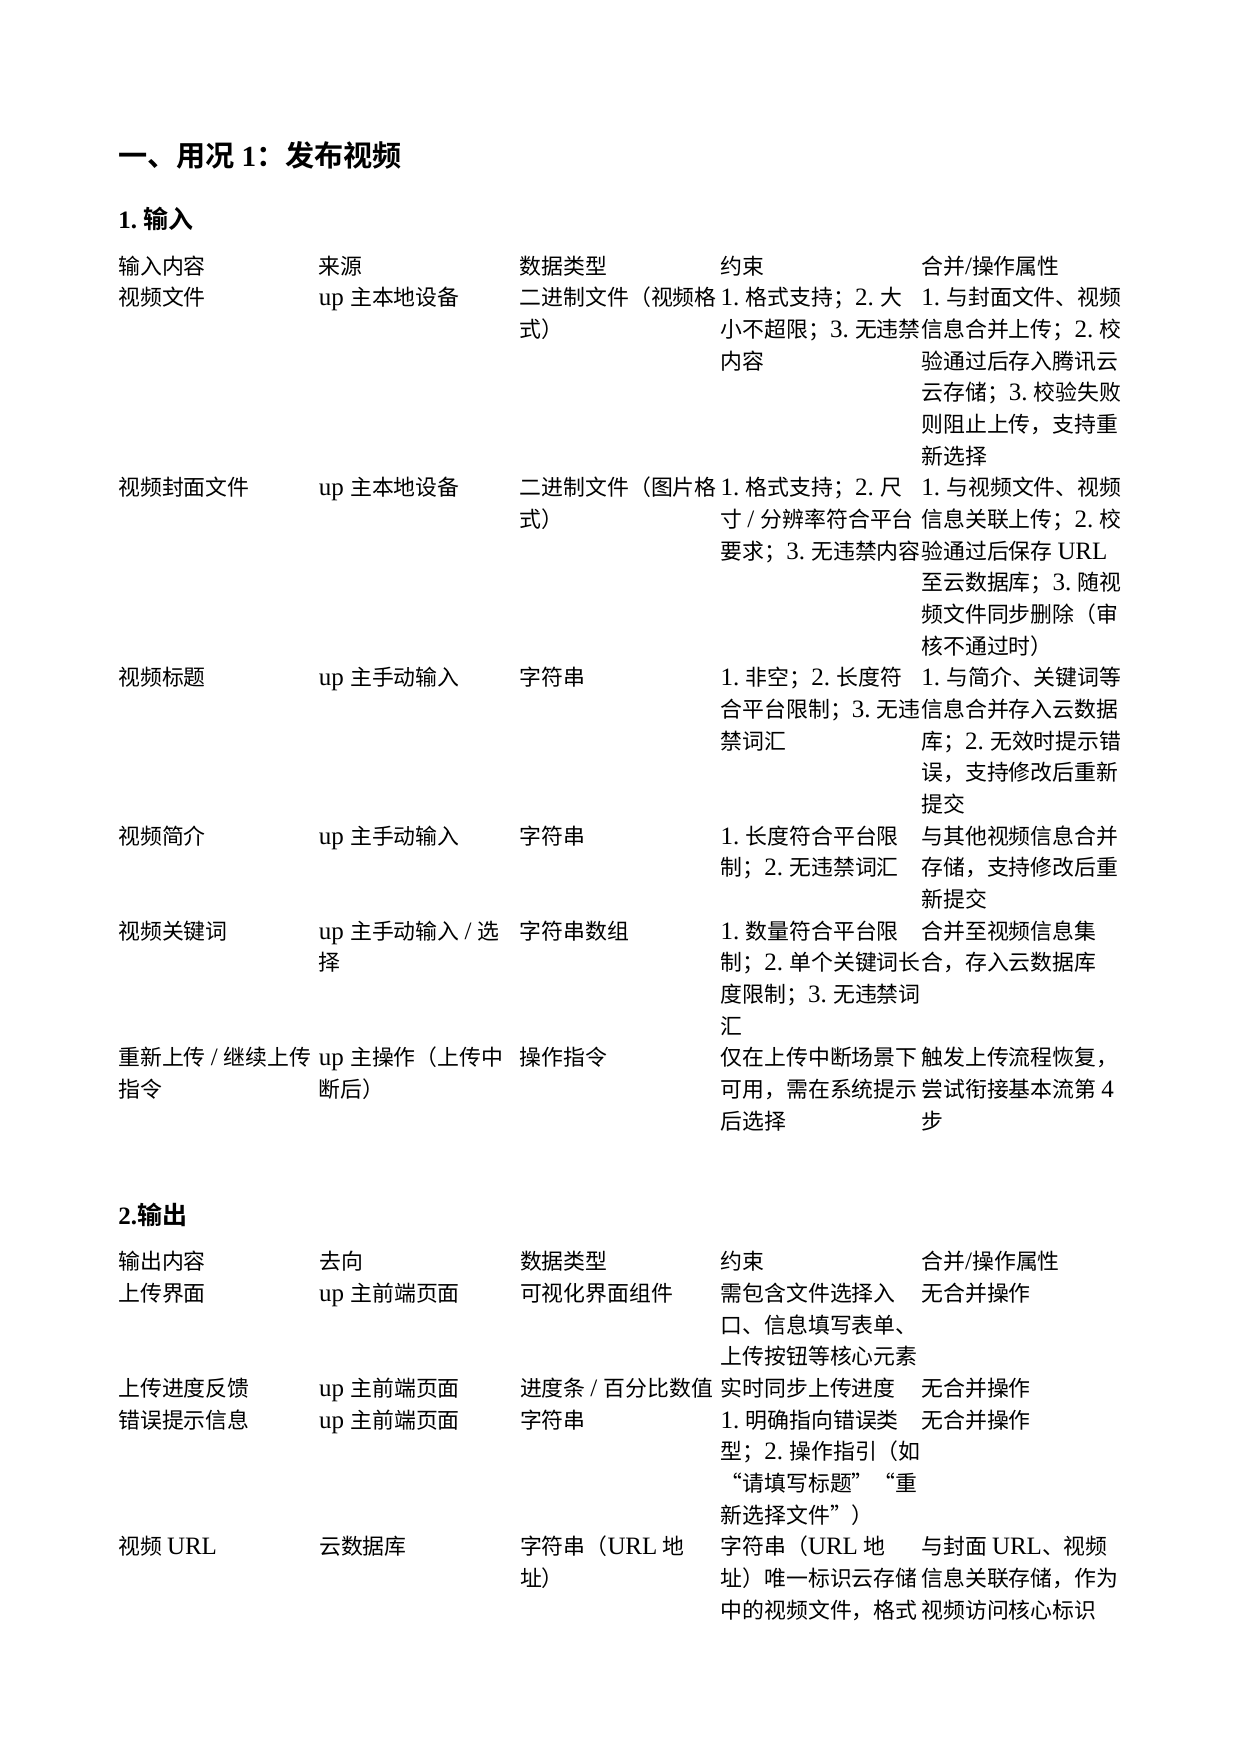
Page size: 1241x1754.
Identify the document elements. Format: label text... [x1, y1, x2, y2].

table_cell 上传进度反馈 [118, 1371, 319, 1403]
table_header 约束 [720, 249, 921, 280]
table_cell 视频标题 [118, 660, 319, 819]
table_cell 云数据库 [319, 1529, 520, 1624]
table_cell 1. 格式支持；2. 大小不超限；3. 无违禁内容 [720, 280, 921, 470]
table_header 合并/操作属性 [921, 249, 1122, 280]
table_cell 视频简介 [118, 819, 319, 914]
table_cell 二进制文件（图片格式） [520, 470, 720, 660]
table_header 去向 [319, 1244, 520, 1276]
table_cell up 主手动输入 [319, 660, 519, 819]
table_cell 字符串数组 [520, 914, 720, 1040]
table_cell up 主操作（上传中断后） [319, 1040, 519, 1135]
table_cell 无合并操作 [921, 1403, 1122, 1529]
table_cell 无合并操作 [921, 1276, 1122, 1371]
table_cell 1. 与封面文件、视频信息合并上传；2. 校验通过后存入腾讯云云存储；3. 校验失败则阻止上传，支持重新选择 [921, 280, 1122, 470]
table_cell up 主本地设备 [319, 470, 519, 660]
table_cell 1. 与简介、关键词等信息合并存入云数据库；2. 无效时提示错误，支持修改后重新提交 [921, 660, 1122, 819]
table_cell 需包含文件选择入口、信息填写表单、上传按钮等核心元素 [720, 1276, 921, 1371]
table_cell 无合并操作 [921, 1371, 1122, 1403]
subtitle 1. 输入 [118, 200, 1122, 236]
table_cell 字符串 [520, 1403, 720, 1529]
table_cell 字符串 [520, 660, 720, 819]
table_cell up 主手动输入 / 选择 [319, 914, 519, 1040]
table_cell 错误提示信息 [118, 1403, 319, 1529]
table_cell 视频文件 [118, 280, 319, 470]
table_header 数据类型 [520, 1244, 720, 1276]
table_cell 1. 格式支持；2. 尺寸 / 分辨率符合平台要求；3. 无违禁内容 [720, 470, 921, 660]
table_cell 1. 数量符合平台限制；2. 单个关键词长度限制；3. 无违禁词汇 [720, 914, 921, 1040]
table_cell 上传界面 [118, 1276, 319, 1371]
table_cell 仅在上传中断场景下可用，需在系统提示后选择 [720, 1040, 921, 1135]
table_cell 与封面 URL、视频信息关联存储，作为视频访问核心标识 [921, 1529, 1122, 1624]
table_cell 与其他视频信息合并存储，支持修改后重新提交 [921, 819, 1122, 914]
table_cell 实时同步上传进度 [720, 1371, 921, 1403]
table_cell 视频封面文件 [118, 470, 319, 660]
table_header 来源 [319, 249, 519, 280]
table_cell 视频 URL [118, 1529, 319, 1624]
subtitle 2.输出 [118, 1196, 1122, 1232]
table_cell 触发上传流程恢复，尝试衔接基本流第 4 步 [921, 1040, 1122, 1135]
table_header 数据类型 [520, 249, 720, 280]
table_cell 1. 与视频文件、视频信息关联上传；2. 校验通过后保存 URL 至云数据库；3. 随视频文件同步删除（审核不通过时） [921, 470, 1122, 660]
table_header 输入内容 [118, 249, 319, 280]
table_cell 1. 明确指向错误类型；2. 操作指引（如 “请填写标题”“重新选择文件”） [720, 1403, 921, 1529]
table_cell up 主前端页面 [319, 1371, 520, 1403]
table_cell 重新上传 / 继续上传指令 [118, 1040, 319, 1135]
table_cell 二进制文件（视频格式） [520, 280, 720, 470]
table_header 合并/操作属性 [921, 1244, 1122, 1276]
subtitle 一、用况 1：发布视频 [118, 133, 1122, 175]
table_cell 合并至视频信息集合，存入云数据库 [921, 914, 1122, 1040]
table_cell up 主手动输入 [319, 819, 519, 914]
table_cell 操作指令 [520, 1040, 720, 1135]
table_cell up 主本地设备 [319, 280, 519, 470]
table_cell 1. 长度符合平台限制；2. 无违禁词汇 [720, 819, 921, 914]
table_cell 字符串（URL 地址） [520, 1529, 720, 1624]
table_cell 1. 非空；2. 长度符合平台限制；3. 无违禁词汇 [720, 660, 921, 819]
table_cell 可视化界面组件 [520, 1276, 720, 1371]
table_cell 视频关键词 [118, 914, 319, 1040]
table_cell 进度条 / 百分比数值 [520, 1371, 720, 1403]
table_cell 字符串（URL 地址）唯一标识云存储中的视频文件，格式 [720, 1529, 921, 1624]
table_cell up 主前端页面 [319, 1276, 520, 1371]
table_cell 字符串 [520, 819, 720, 914]
table_cell up 主前端页面 [319, 1403, 520, 1529]
table_header 输出内容 [118, 1244, 319, 1276]
table_header 约束 [720, 1244, 921, 1276]
